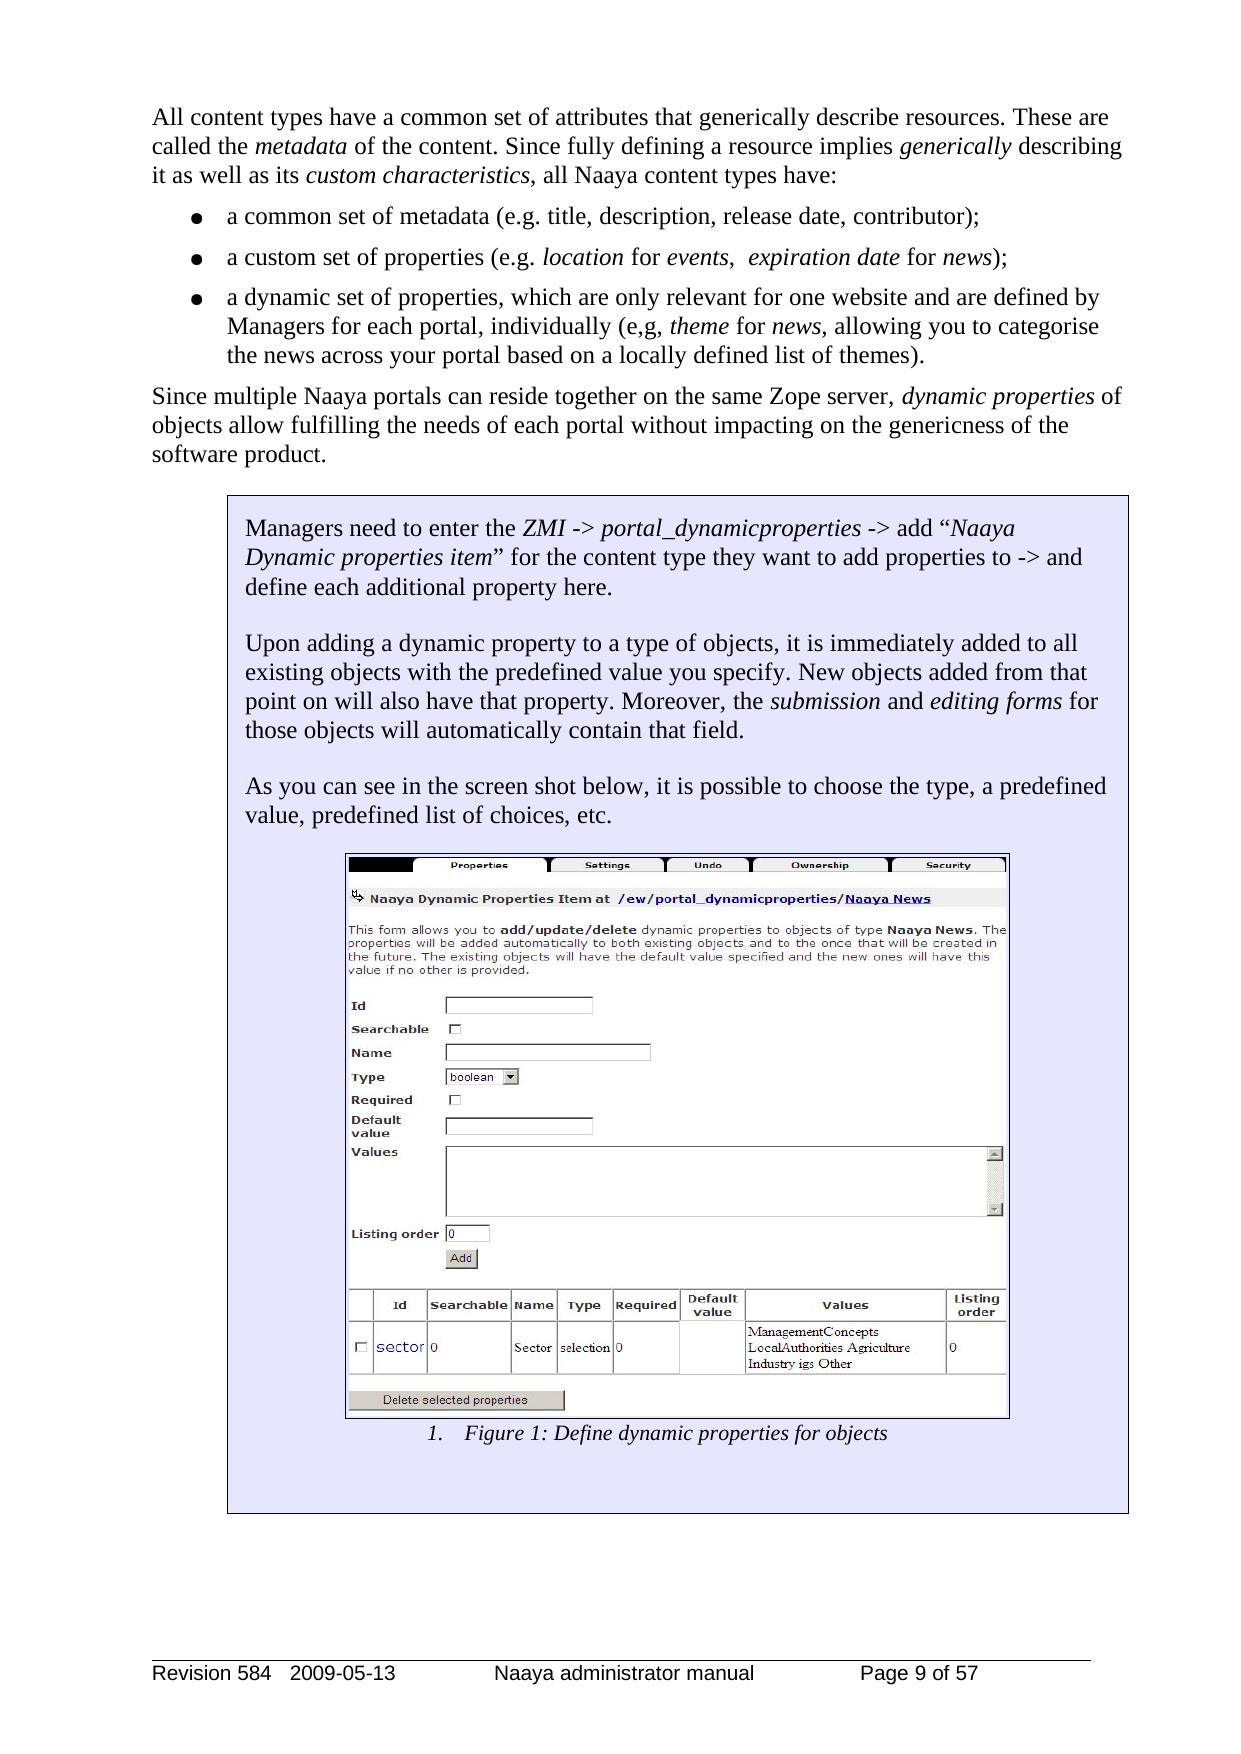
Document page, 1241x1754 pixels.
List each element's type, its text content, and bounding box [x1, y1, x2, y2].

picture [348, 857, 1007, 1416]
list a custom set of properties (e.g. location for events, expiration date for news); [189, 241, 1128, 270]
list a common set of metadata (e.g. title, description, release date, contributor); [189, 201, 1128, 229]
list Figure 1: Define dynamic properties for objects [345, 1419, 972, 1445]
text All content types have a common set of attributes that generically describe resources. These are called the metadata of the content. Since fully defining a resource implies generically describing it as well as its custom characteristics, all Naaya content types have: [152, 102, 1128, 189]
list a dynamic set of properties, which are only relevant for one website and are defined by Managers for each portal, individually (e,g, theme for news, allowing you to categorise the news across your portal based on a locally defined list of themes). [189, 282, 1128, 369]
text As you can see in the screen shot below, it is possible to choose the type, a predefined value, predefined list of choices, etc. [228, 752, 1128, 829]
text Managers need to enter the ZMI -> portal_dynamicproperties -> add “Naaya Dynamic properties item” for the content type they want to add properties to -> and define each additional property here. [228, 496, 1128, 600]
text Since multiple Naaya portals can reside together on the same Zope server, dynamic properties of objects allow fulfilling the needs of each portal without impacting on the genericness of the software product. [152, 381, 1128, 468]
text Upon adding a dynamic property to a type of objects, it is immediately added to all existing objects with the predefined value you specify. New objects added from that point on will also have that property. Moreover, the submission and editing forms for those objects will automatically contain that field. [228, 609, 1128, 744]
list [346, 854, 1009, 1418]
